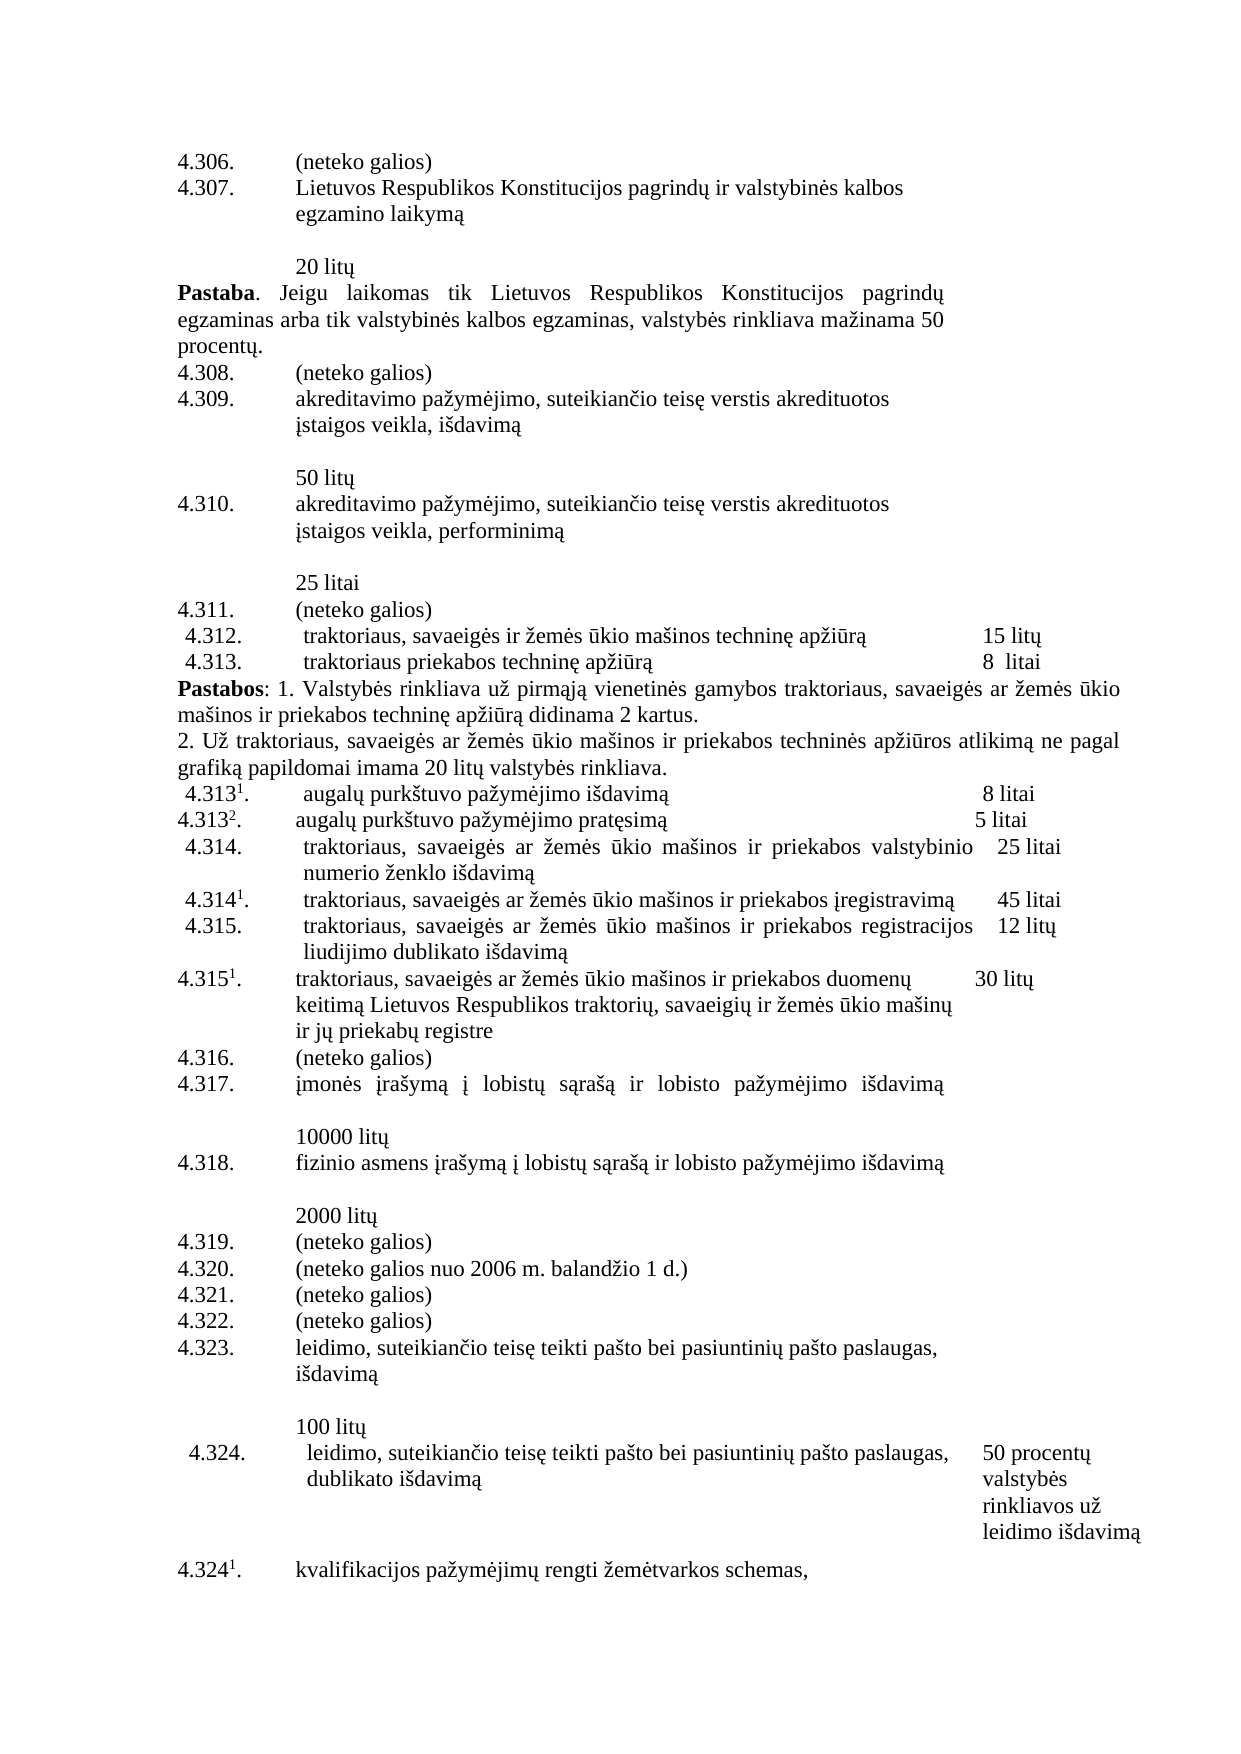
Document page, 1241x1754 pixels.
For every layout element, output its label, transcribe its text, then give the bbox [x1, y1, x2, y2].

table_header 50 procentų valstybės rinkliavos už leidimo išdavimą [971, 1439, 1163, 1544]
table_cell 4.3141. [174, 886, 292, 912]
text 4.318. fizinio asmens įrašymą į lobistų sąrašą ir lobisto pažymėjimo išdavimą 2000 litų [177, 1149, 945, 1228]
text 4.316. (neteko galios) [177, 1044, 945, 1070]
table_cell 4.315. [174, 912, 292, 965]
text 4.321. (neteko galios) [177, 1281, 945, 1307]
table_header 4.312. [174, 622, 292, 648]
table_cell 12 litų [986, 912, 1144, 965]
table_cell traktoriaus priekabos techninę apžiūrą [292, 649, 971, 675]
text 4.309. akreditavimo pažymėjimo, suteikiančio teisę verstis akredituotos įstaigos veikla, išdavimą 50 litų [177, 385, 945, 490]
text 2. Už traktoriaus, savaeigės ar žemės ūkio mašinos ir priekabos techninės apžiūros atlikimą ne pagal grafiką papildomai imama 20 litų valstybės rinkliava. [177, 727, 1122, 780]
table_cell traktoriaus, savaeigės ar žemės ūkio mašinos ir priekabos registracijos liudijimo dublikato išdavimą [292, 912, 986, 965]
table_cell 45 litai [986, 886, 1144, 912]
text 4.310. akreditavimo pažymėjimo, suteikiančio teisę verstis akredituotos įstaigos veikla, performinimą 25 litai [177, 490, 945, 596]
text 4.308. (neteko galios) [177, 358, 945, 385]
text 4.323. leidimo, suteikiančio teisę teikti pašto bei pasiuntinių pašto paslaugas, išdavimą 100 litų [177, 1334, 945, 1439]
text keitimą Lietuvos Respublikos traktorių, savaeigių ir žemės ūkio mašinų [177, 991, 1122, 1017]
text 4.3151. traktoriaus, savaeigės ar žemės ūkio mašinos ir priekabos duomenų 30 litų [177, 965, 1122, 991]
text 4.317. įmonės įrašymą į lobistų sąrašą ir lobisto pažymėjimo išdavimą 10000 litų [177, 1070, 945, 1149]
text 4.307. Lietuvos Respublikos Konstitucijos pagrindų ir valstybinės kalbos egzamino laikymą 20 litų [177, 174, 945, 279]
table_cell traktoriaus, savaeigės ar žemės ūkio mašinos ir priekabos įregistravimą [292, 886, 986, 912]
table_header 25 litai [986, 833, 1144, 886]
text 4.311. (neteko galios) [177, 596, 945, 622]
table_cell 8 litai [971, 649, 1144, 675]
table_header traktoriaus, savaeigės ir žemės ūkio mašinos techninę apžiūrą [292, 622, 971, 648]
text 4.322. (neteko galios) [177, 1307, 945, 1334]
text ir jų priekabų registre [177, 1017, 945, 1044]
table_header 4.314. [174, 833, 292, 886]
table_cell 4.313. [174, 649, 292, 675]
table_header traktoriaus, savaeigės ar žemės ūkio mašinos ir priekabos valstybinio numerio ženklo išdavimą [292, 833, 986, 886]
table_header leidimo, suteikiančio teisę teikti pašto bei pasiuntinių pašto paslaugas, dublikato išdavimą [295, 1439, 971, 1544]
table_header 8 litai [971, 780, 1144, 807]
text 4.3241. kvalifikacijos pažymėjimų rengti žemėtvarkos schemas, [177, 1544, 1122, 1582]
text 4.319. (neteko galios) [177, 1228, 945, 1254]
text Pastaba. Jeigu laikomas tik Lietuvos Respublikos Konstitucijos pagrindų egzaminas arba tik valstybinės kalbos egzaminas, valstybės rinkliava mažinama 50 procentų. [177, 279, 945, 358]
table_header 15 litų [971, 622, 1144, 648]
table_header 4.3131. [174, 780, 292, 807]
text 4.320. (neteko galios nuo 2006 m. balandžio 1 d.) [177, 1254, 945, 1281]
table_header augalų purkštuvo pažymėjimo išdavimą [292, 780, 971, 807]
table_header 4.324. [177, 1439, 295, 1544]
text 4.3132. augalų purkštuvo pažymėjimo pratęsimą 5 litai [177, 807, 1122, 833]
text 4.306. (neteko galios) [177, 148, 945, 174]
text Pastabos: 1. Valstybės rinkliava už pirmąją vienetinės gamybos traktoriaus, savaeigės ar žemės ūkio mašinos ir priekabos techninę apžiūrą didinama 2 kartus. [177, 675, 1122, 727]
